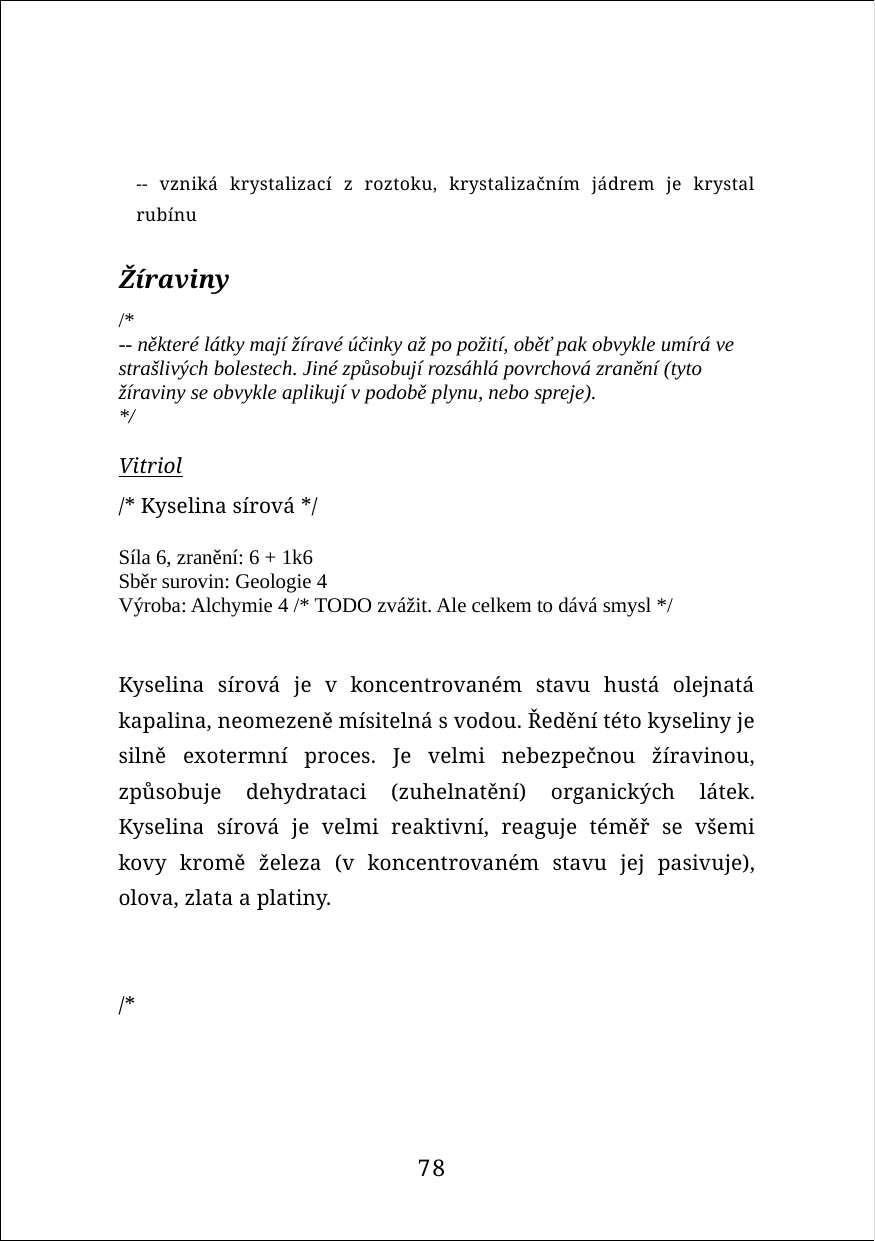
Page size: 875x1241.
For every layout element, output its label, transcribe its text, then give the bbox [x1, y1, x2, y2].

text */ [118, 404, 756, 428]
text -- vzniká krystalizací z roztoku, krystalizačním jádrem je krystal rubínu [136, 172, 756, 226]
text Síla 6, zranění: 6 + 1k6 [118, 545, 756, 569]
text /* Kyselina sírová */ [118, 492, 756, 520]
text Sběr surovin: Geologie 4 [118, 569, 756, 593]
text /* [118, 990, 756, 1018]
text Výroba: Alchymie 4 /* TODO zvážit. Ale celkem to dává smysl */ [118, 593, 756, 617]
subtitle Vitriol [118, 451, 756, 480]
text /* [118, 307, 756, 332]
subtitle Žíraviny [118, 262, 756, 296]
text -- některé látky mají žíravé účinky až po požití, oběť pak obvykle umírá ve strašlivých bolestech. Jiné způsobují rozsáhlá povrchová zranění (tyto žíraviny se obvykle aplikují v podobě plynu, nebo spreje). [118, 332, 756, 404]
text Kyselina sírová je v koncentrovaném stavu hustá olejnatá kapalina, neomezeně mísitelná s vodou. Ředění této kyseliny je silně exotermní proces. Je velmi nebezpečnou žíravinou, způsobuje dehydrataci (zuhelnatění) organických látek. Kyselina sírová je velmi reaktivní, reaguje téměř se všemi kovy kromě železa (v koncentrovaném stavu jej pasivuje), olova, zlata a platiny. [118, 670, 756, 912]
